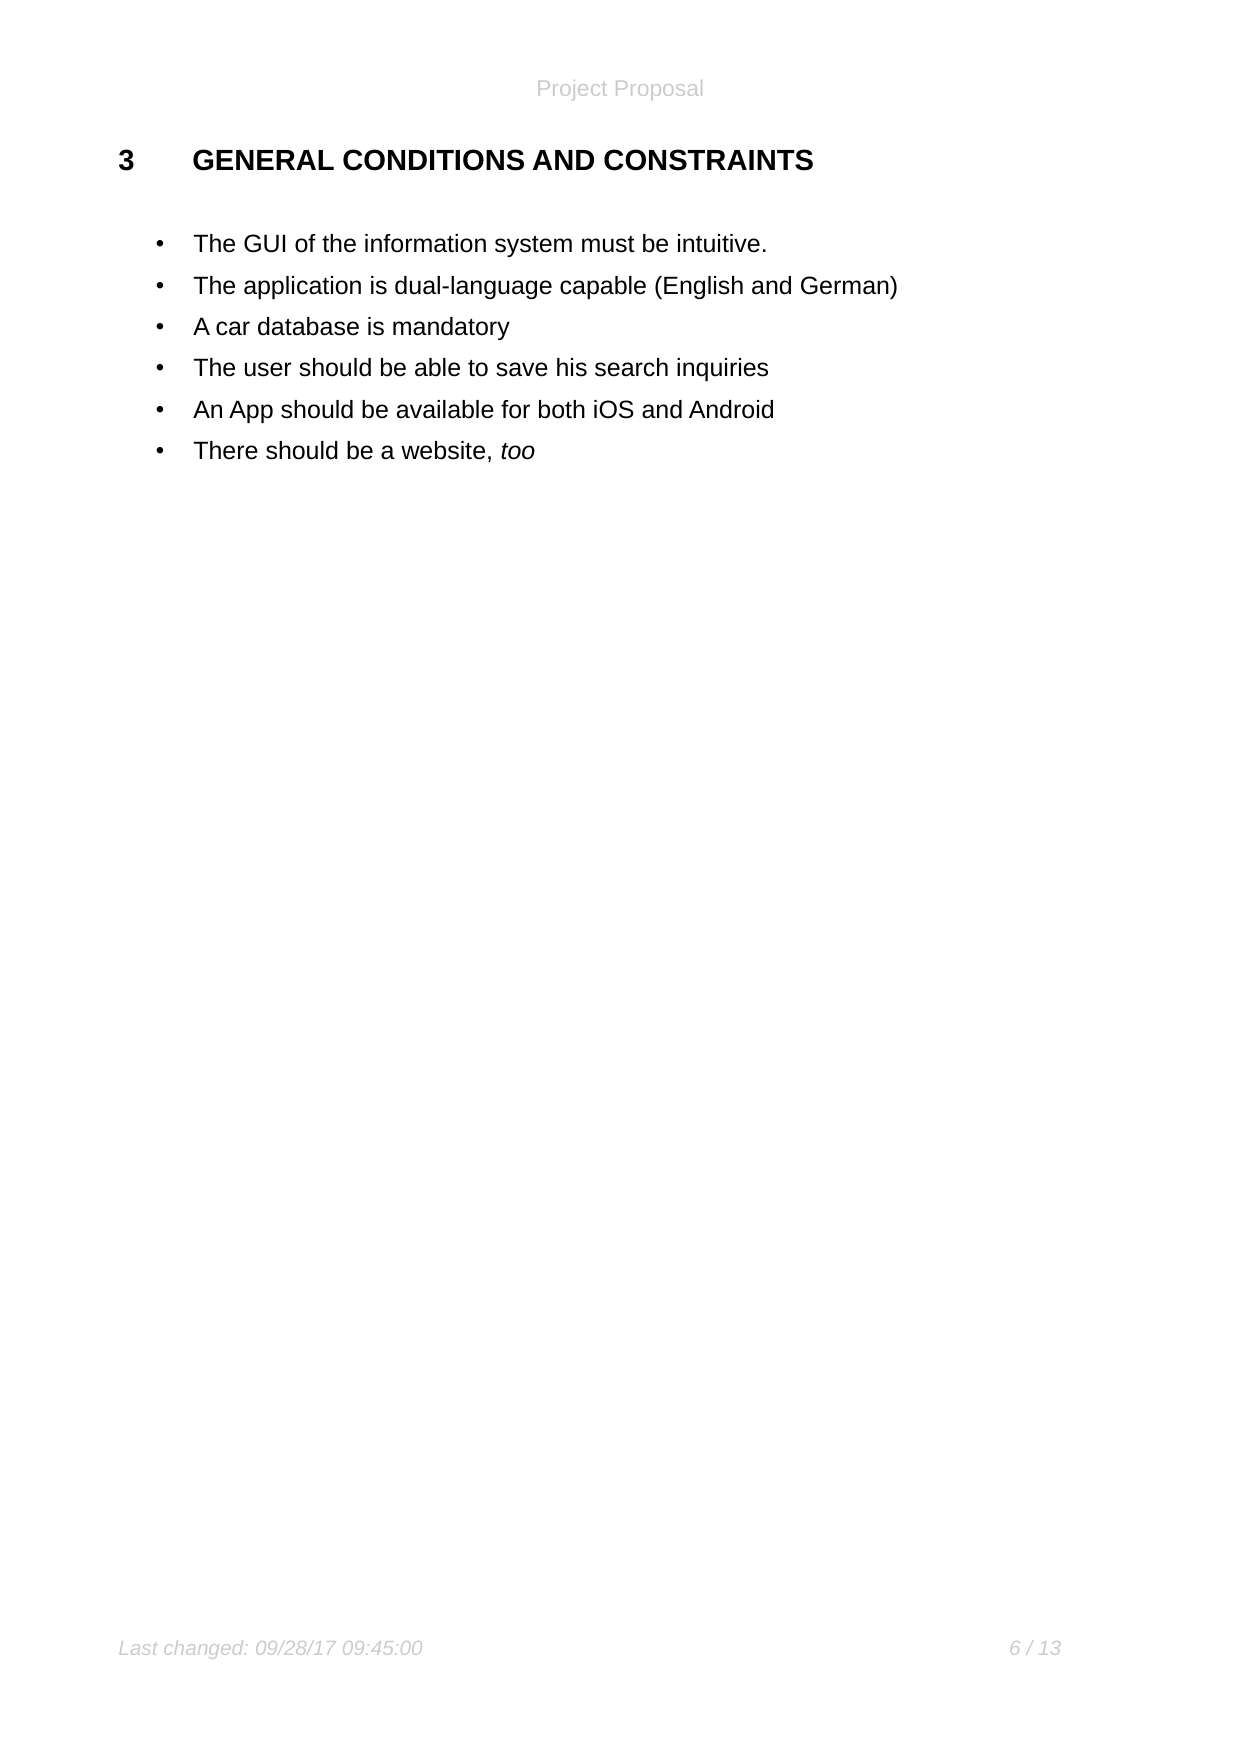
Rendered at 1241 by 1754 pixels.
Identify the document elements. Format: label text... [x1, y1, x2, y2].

list A car database is mandatory [156, 312, 1122, 341]
list The application is dual-language capable (English and German) [156, 271, 1122, 299]
list The user should be able to save his search inquiries [156, 353, 1122, 382]
subtitle General Conditions and Constraints [118, 143, 1122, 177]
list The GUI of the information system must be intuitive. [156, 229, 1122, 258]
list There should be a website, too [156, 436, 1122, 465]
list An App should be available for both iOS and Android [156, 395, 1122, 423]
